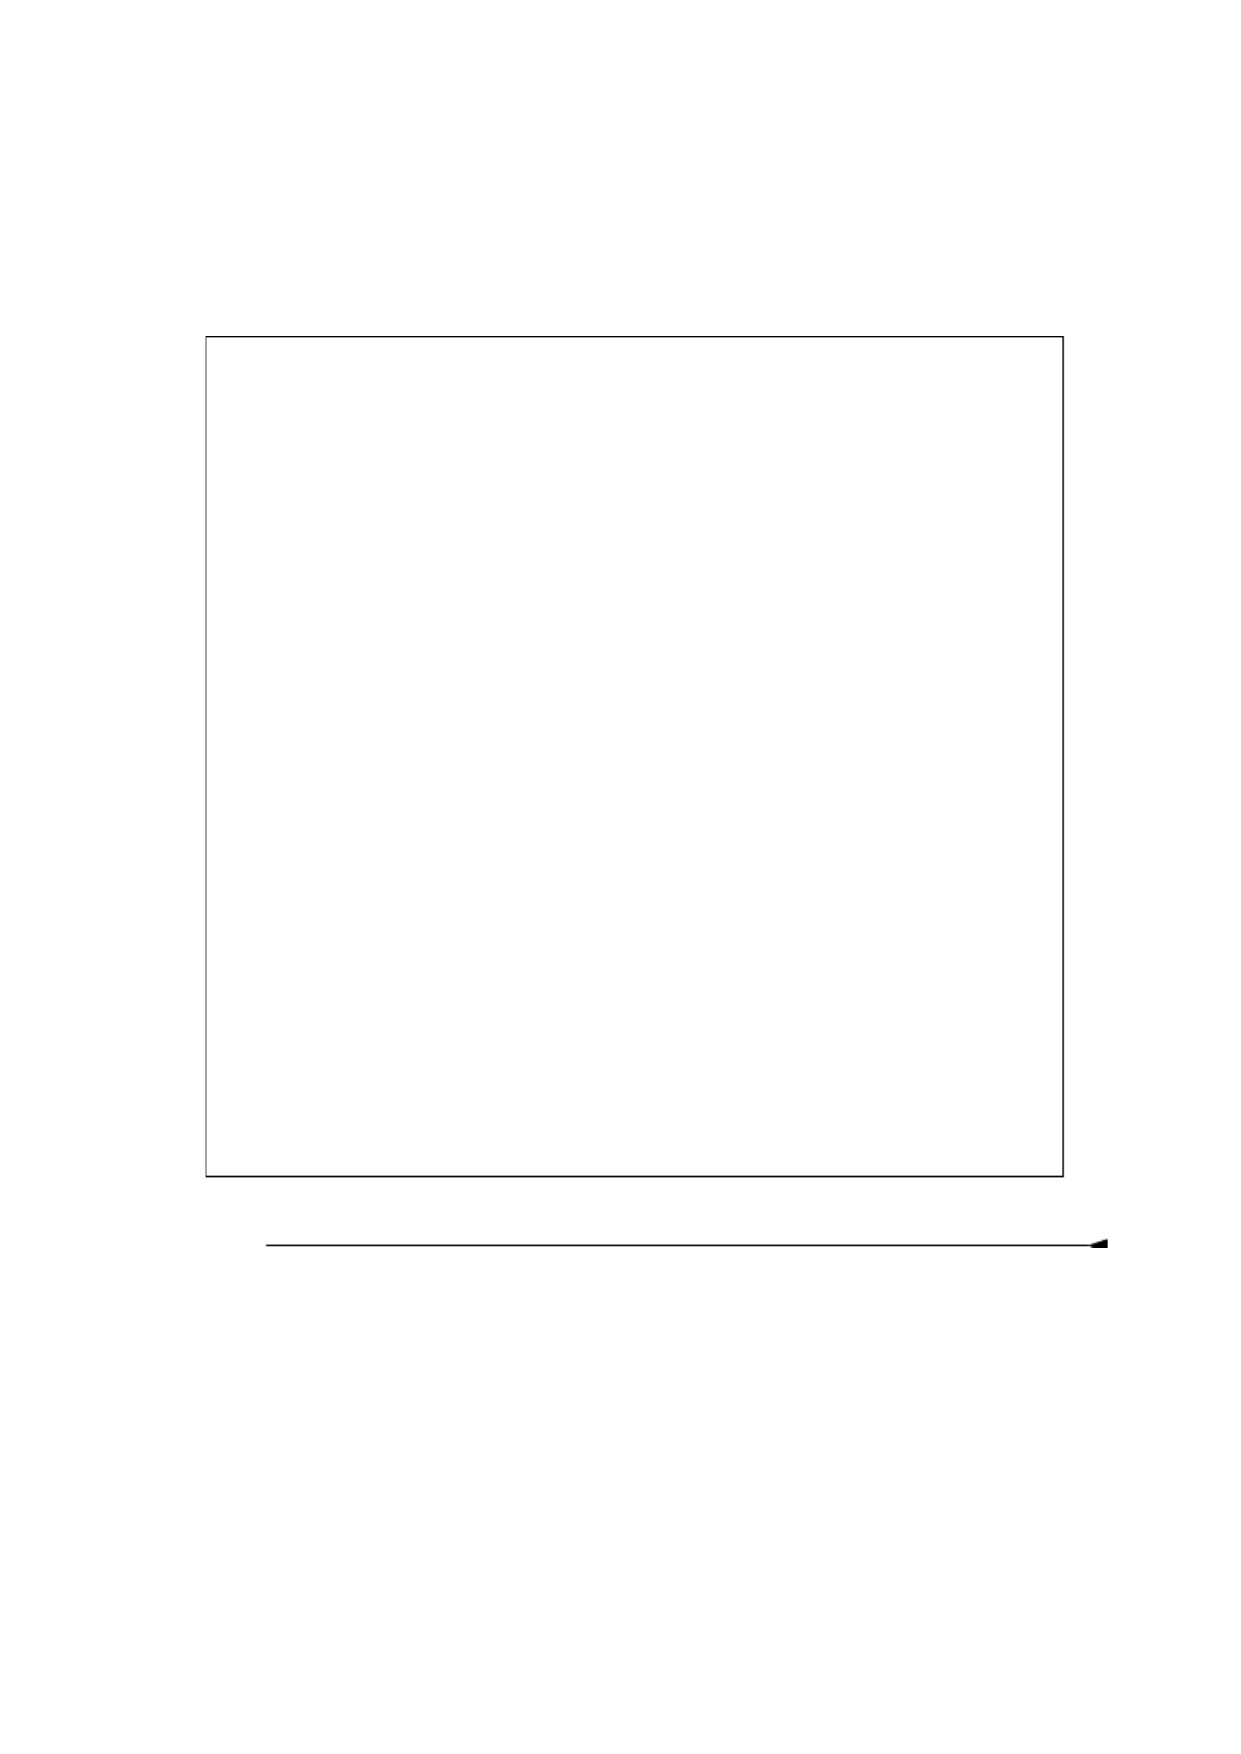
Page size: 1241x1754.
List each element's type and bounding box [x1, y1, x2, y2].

picture [205, 336, 1108, 1248]
